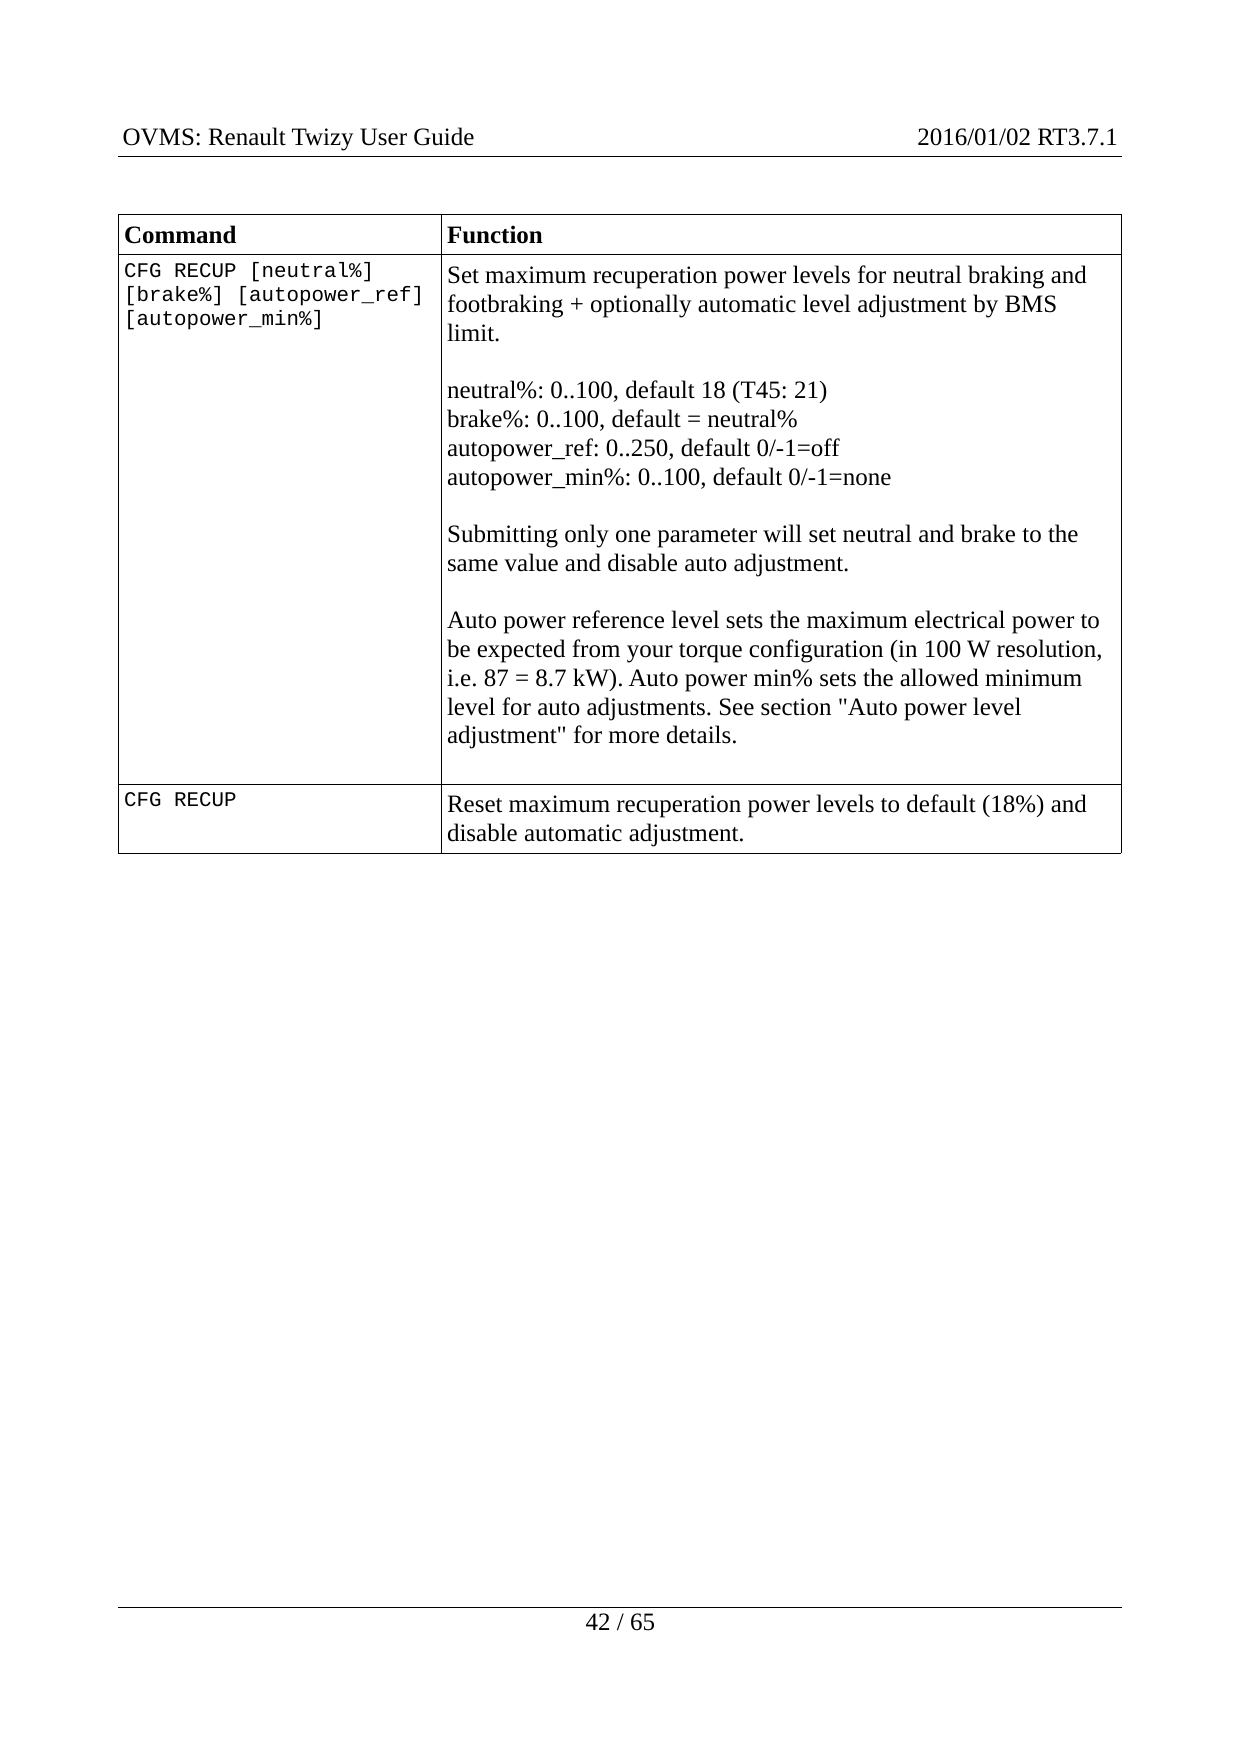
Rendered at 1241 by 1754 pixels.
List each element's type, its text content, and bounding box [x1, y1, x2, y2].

table_header Command [119, 215, 441, 254]
table_cell CFG RECUP [neutral%] [brake%] [autopower_ref] [autopower_min%] [119, 255, 441, 783]
table_cell Set maximum recuperation power levels for neutral braking and footbraking + optionally automatic level adjustment by BMS limit. neutral%: 0..100, default 18 (T45: 21) brake%: 0..100, default = neutral% autopower_ref: 0..250, default 0/-1=off autopower_min%: 0..100, default 0/-1=none Submitting only one parameter will set neutral and brake to the same value and disable auto adjustment. Auto power reference level sets the maximum electrical power to be expected from your torque configuration (in 100 W resolution, i.e. 87 = 8.7 kW). Auto power min% sets the allowed minimum level for auto adjustments. See section "Auto power level adjustment" for more details. [442, 255, 1121, 783]
table_header Function [442, 215, 1121, 254]
table_cell CFG RECUP [119, 785, 441, 853]
table_cell Reset maximum recuperation power levels to default (18%) and disable automatic adjustment. [442, 785, 1121, 853]
